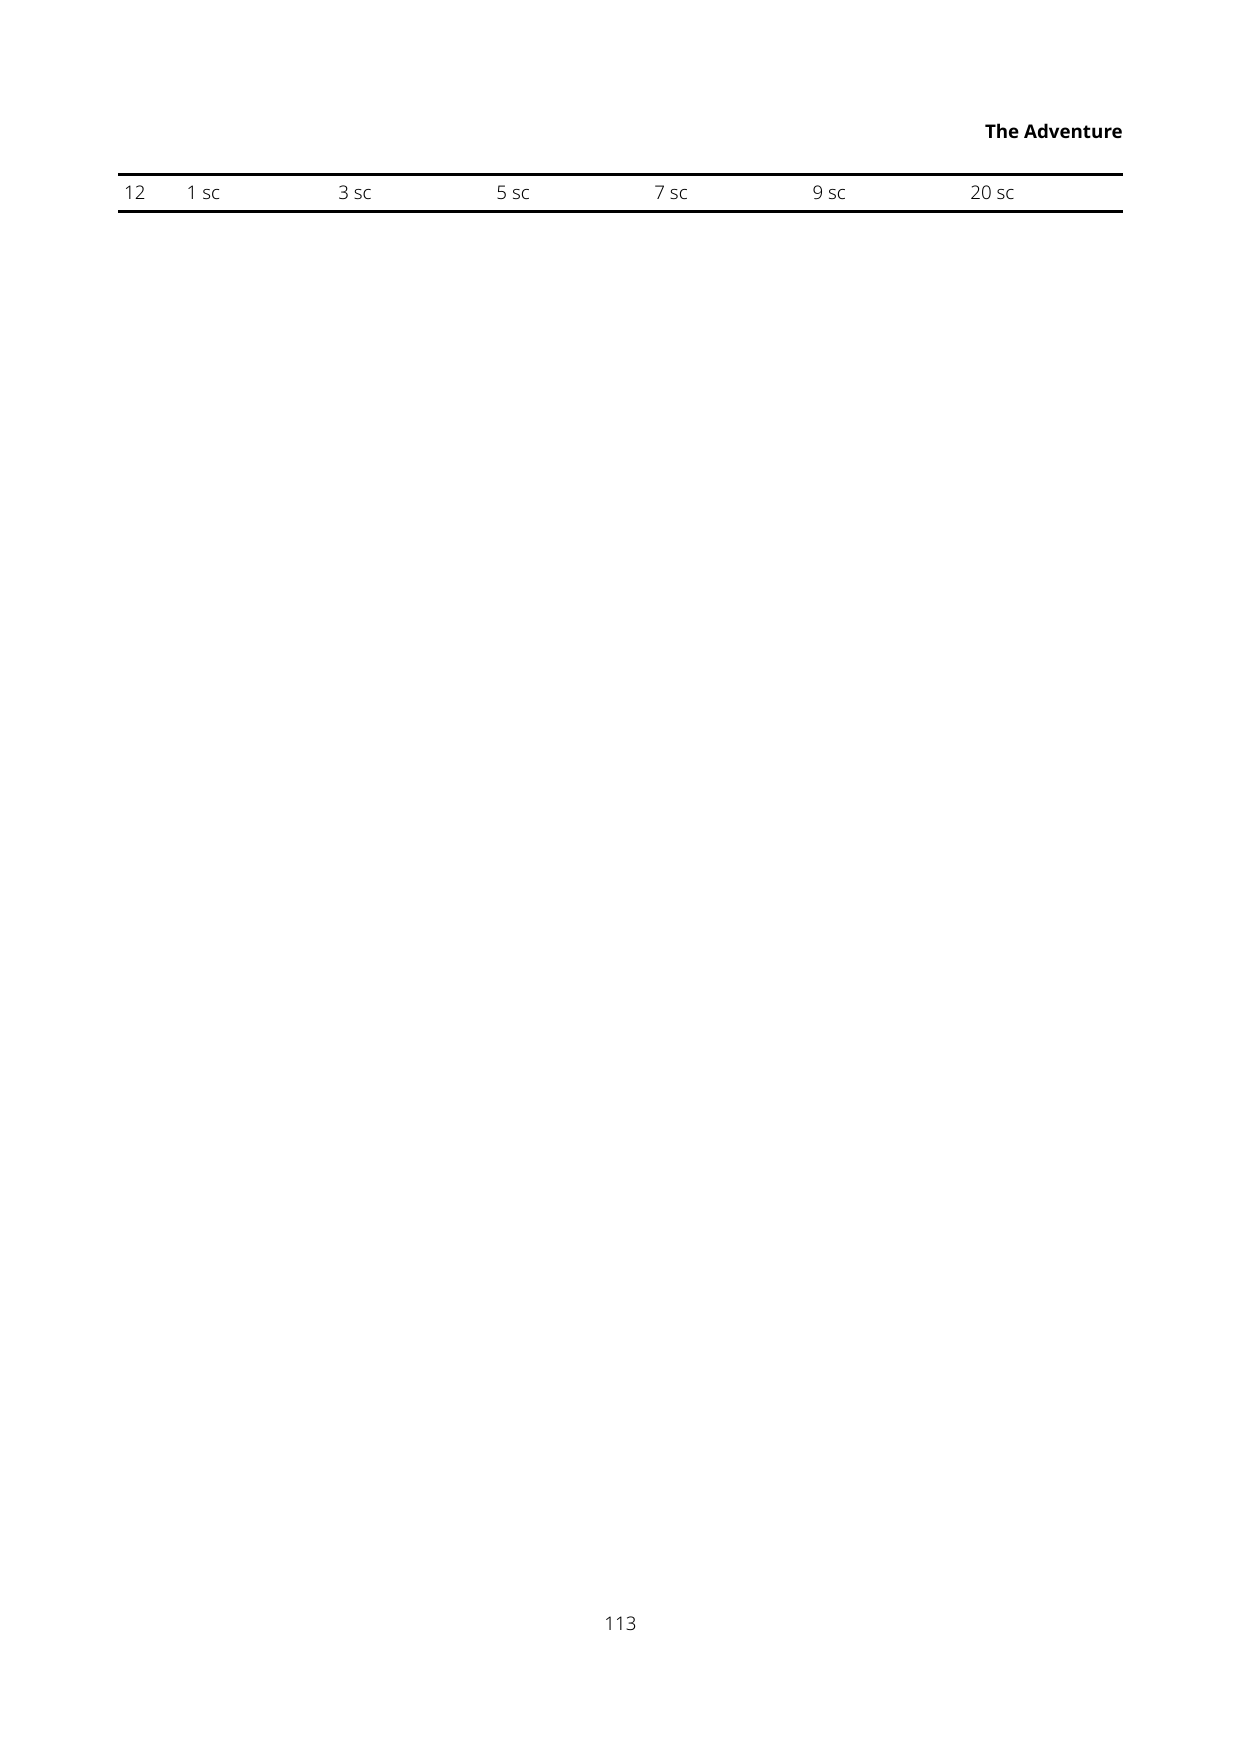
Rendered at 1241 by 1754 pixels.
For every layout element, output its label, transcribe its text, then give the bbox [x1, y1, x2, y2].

table_cell 1 sc [181, 176, 332, 210]
table_cell 12 [118, 176, 181, 210]
table_cell 20 sc [965, 176, 1123, 210]
table_cell 9 sc [806, 176, 964, 210]
table_cell 5 sc [490, 176, 648, 210]
table_cell 3 sc [333, 176, 490, 210]
table_cell 7 sc [649, 176, 806, 210]
